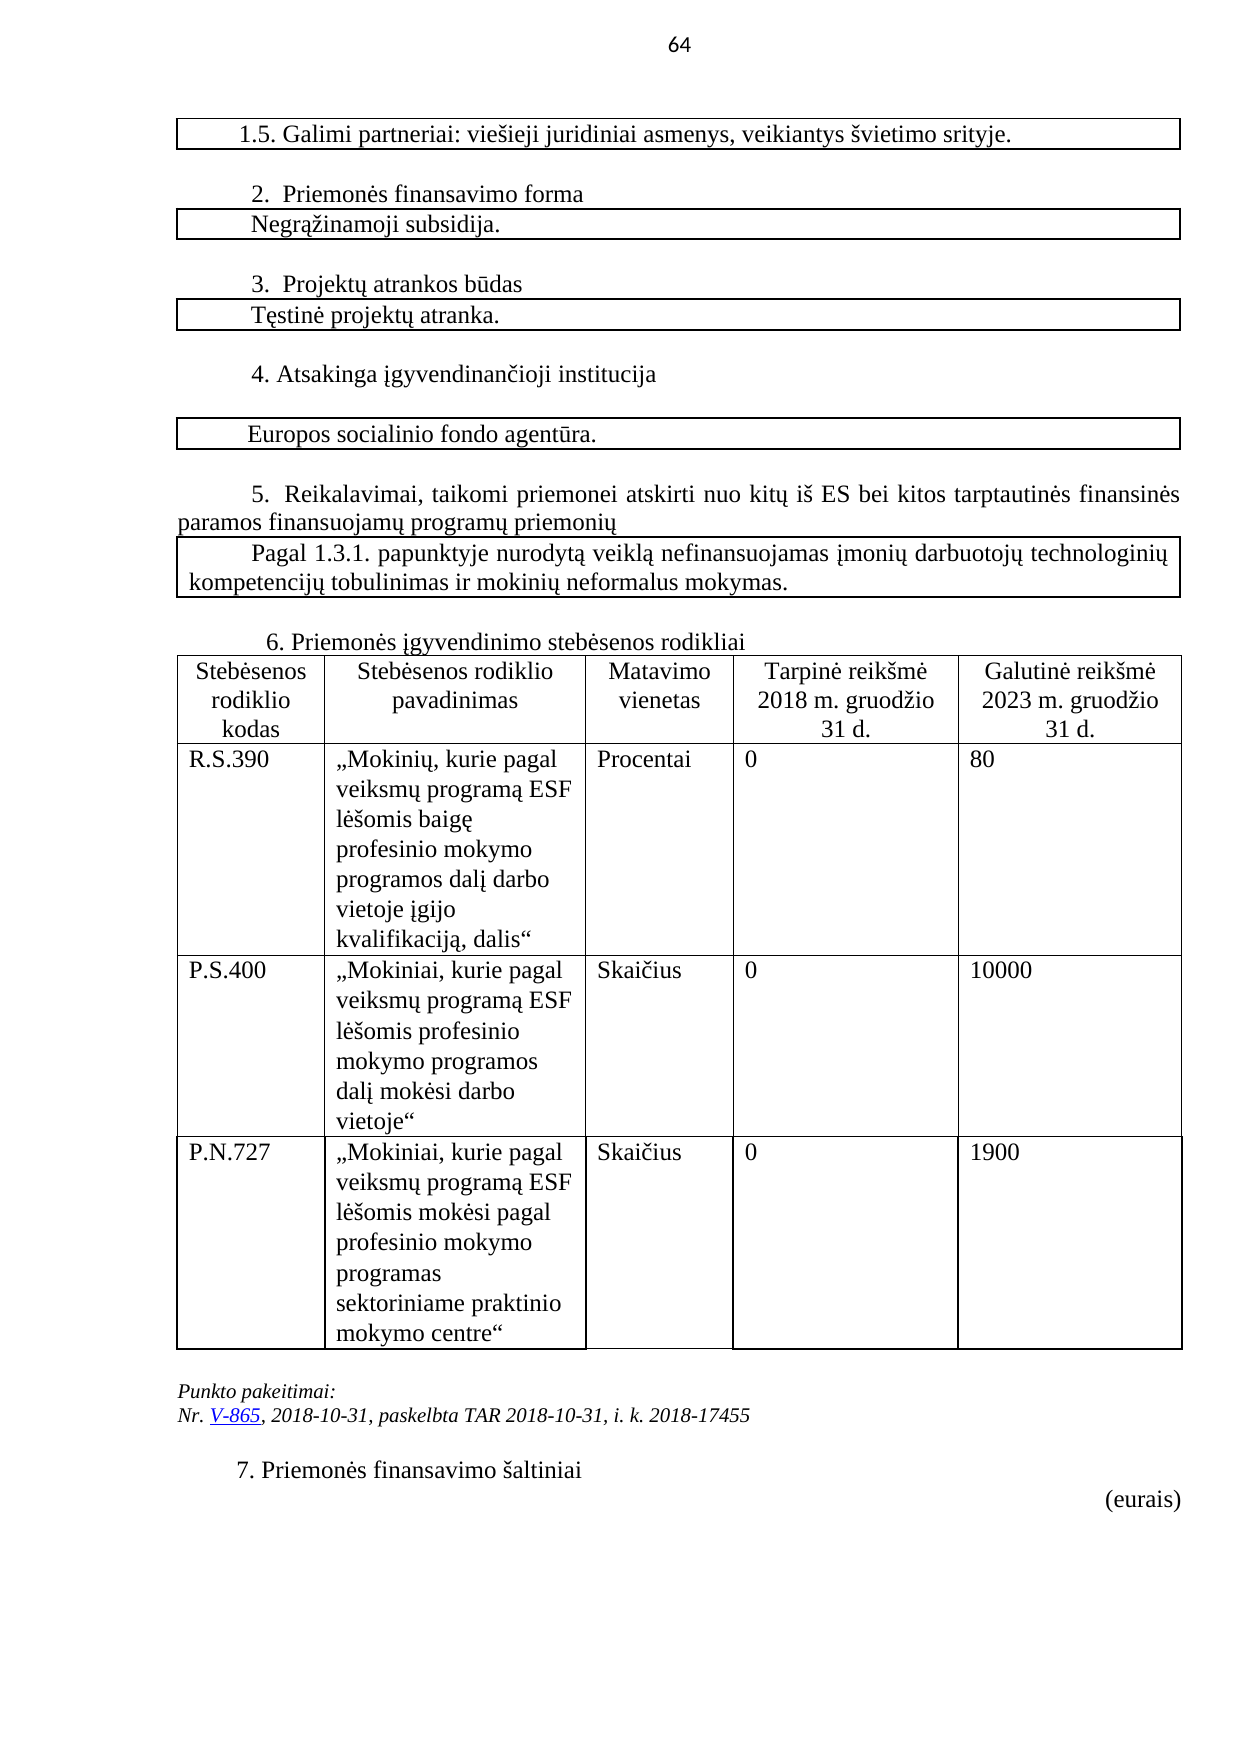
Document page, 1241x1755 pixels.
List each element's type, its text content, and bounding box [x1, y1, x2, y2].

table_cell 1900 [959, 1137, 1181, 1348]
table_cell „Mokiniai, kurie pagal veiksmų programą ESF lėšomis profesinio mokymo programos dalį mokėsi darbo vietoje“ [325, 956, 585, 1136]
text 5. Reikalavimai, taikomi priemonei atskirti nuo kitų iš ES bei kitos tarptautinės finansinės paramos finansuojamų programų priemonių [177, 479, 1181, 536]
table_header Stebėsenos rodiklio pavadinimas [325, 656, 585, 743]
table_header Stebėsenos rodiklio kodas [178, 656, 324, 743]
text 4. Atsakinga įgyvendinančioji institucija [251, 359, 1181, 388]
text Nr. V-865, 2018-10-31, paskelbta TAR 2018-10-31, i. k. 2018-17455 [177, 1403, 1181, 1427]
text 3. Projektų atrankos būdas [251, 269, 1181, 298]
table_cell Skaičius [587, 1137, 732, 1348]
table_cell P.S.400 [178, 956, 324, 1136]
table_cell „Mokiniai, kurie pagal veiksmų programą ESF lėšomis mokėsi pagal profesinio mokymo programas sektoriniame praktinio mokymo centre“ [326, 1137, 585, 1348]
table_header Pagal 1.3.1. papunktyje nurodytą veiklą nefinansuojamas įmonių darbuotojų technologinių kompetencijų tobulinimas ir mokinių neformalus mokymas. [178, 538, 1179, 596]
table_cell Procentai [586, 744, 733, 954]
table_cell 0 [734, 1137, 957, 1348]
table_cell 80 [959, 744, 1181, 954]
table_header Tarpinė reikšmė 2018 m. gruodžio 31 d. [734, 656, 958, 743]
table_header Galutinė reikšmė 2023 m. gruodžio 31 d. [959, 656, 1181, 743]
table_header Tęstinė projektų atranka. [178, 300, 1179, 329]
table_cell 1.5. Galimi partneriai: viešieji juridiniai asmenys, veikiantys švietimo srityje. [178, 119, 1179, 148]
text 6. Priemonės įgyvendinimo stebėsenos rodikliai [266, 627, 1181, 655]
text Punkto pakeitimai: [177, 1379, 1181, 1403]
table_cell 0 [734, 744, 958, 954]
table_header Matavimo vienetas [586, 656, 733, 743]
table_cell R.S.390 [178, 744, 324, 954]
table_cell 10000 [959, 956, 1181, 1136]
table_cell Skaičius [586, 956, 733, 1136]
text 2. Priemonės finansavimo forma [251, 179, 1181, 207]
table_header Negrąžinamoji subsidija. [178, 210, 1179, 238]
text (eurais) [177, 1484, 1181, 1513]
table_cell „Mokinių, kurie pagal veiksmų programą ESF lėšomis baigę profesinio mokymo programos dalį darbo vietoje įgijo kvalifikaciją, dalis“ [325, 744, 585, 954]
text 7. Priemonės finansavimo šaltiniai [236, 1456, 1181, 1484]
table_cell 0 [734, 956, 958, 1136]
table_cell P.N.727 [178, 1137, 324, 1348]
table_header Europos socialinio fondo agentūra. [178, 419, 1179, 448]
